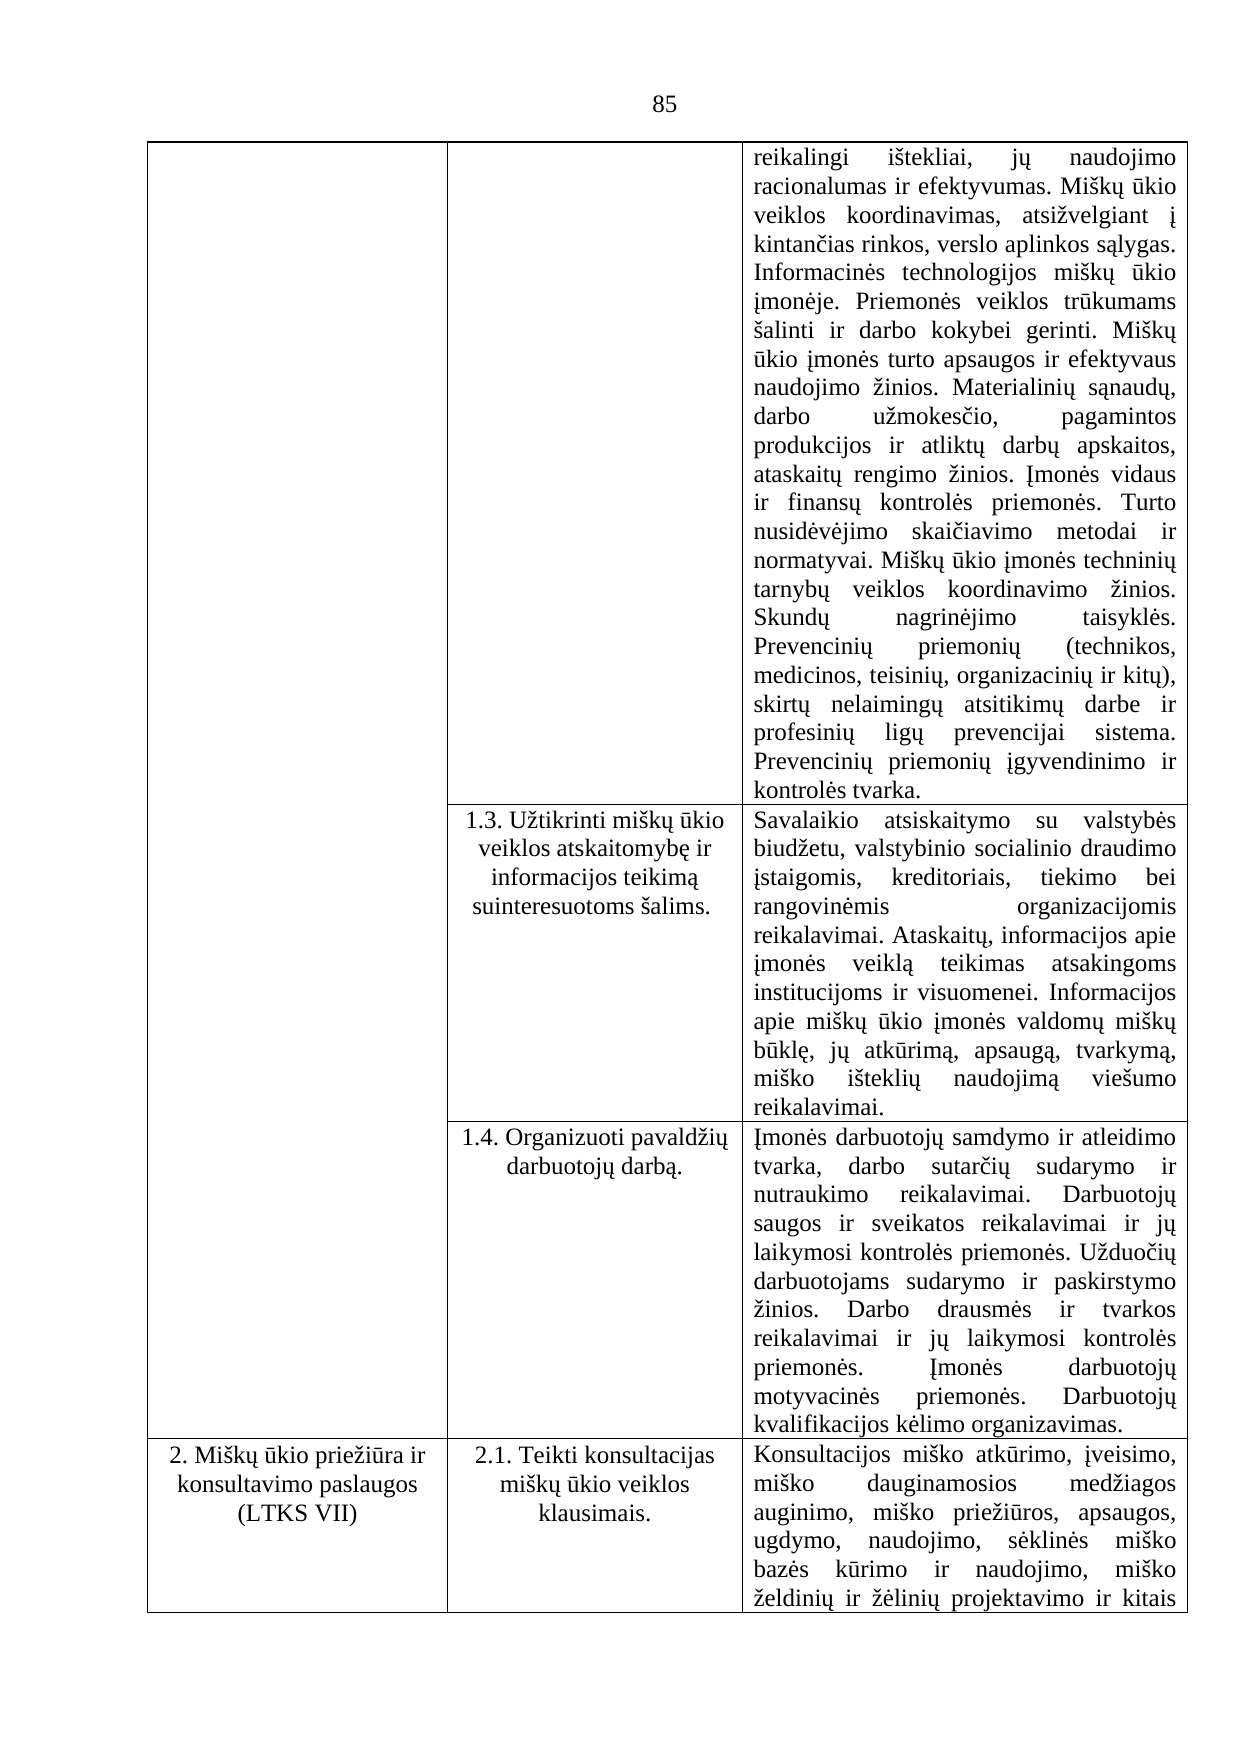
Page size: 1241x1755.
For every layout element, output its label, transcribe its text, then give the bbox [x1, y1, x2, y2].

table_cell [148, 143, 447, 1438]
table_cell 1.4. Organizuoti pavaldžių darbuotojų darbą. [448, 1122, 742, 1438]
table_cell 2.1. Teikti konsultacijas miškų ūkio veiklos klausimais. [448, 1439, 742, 1612]
table_cell reikalingi ištekliai, jų naudojimo racionalumas ir efektyvumas. Miškų ūkio veiklos koordinavimas, atsižvelgiant į kintančias rinkos, verslo aplinkos sąlygas. Informacinės technologijos miškų ūkio įmonėje. Priemonės veiklos trūkumams šalinti ir darbo kokybei gerinti. Miškų ūkio įmonės turto apsaugos ir efektyvaus naudojimo žinios. Materialinių sąnaudų, darbo užmokesčio, pagamintos produkcijos ir atliktų darbų apskaitos, ataskaitų rengimo žinios. Įmonės vidaus ir finansų kontrolės priemonės. Turto nusidėvėjimo skaičiavimo metodai ir normatyvai. Miškų ūkio įmonės techninių tarnybų veiklos koordinavimo žinios. Skundų nagrinėjimo taisyklės. Prevencinių priemonių (technikos, medicinos, teisinių, organizacinių ir kitų), skirtų nelaimingų atsitikimų darbe ir profesinių ligų prevencijai sistema. Prevencinių priemonių įgyvendinimo ir kontrolės tvarka. [743, 143, 1187, 804]
table_cell Savalaikio atsiskaitymo su valstybės biudžetu, valstybinio socialinio draudimo įstaigomis, kreditoriais, tiekimo bei rangovinėmis organizacijomis reikalavimai. Ataskaitų, informacijos apie įmonės veiklą teikimas atsakingoms institucijoms ir visuomenei. Informacijos apie miškų ūkio įmonės valdomų miškų būklę, jų atkūrimą, apsaugą, tvarkymą, miško išteklių naudojimą viešumo reikalavimai. [743, 805, 1187, 1121]
table_cell Konsultacijos miško atkūrimo, įveisimo, miško dauginamosios medžiagos auginimo, miško priežiūros, apsaugos, ugdymo, naudojimo, sėklinės miško bazės kūrimo ir naudojimo, miško želdinių ir žėlinių projektavimo ir kitais [743, 1439, 1187, 1612]
table_cell 2. Miškų ūkio priežiūra ir konsultavimo paslaugos (LTKS VII) [148, 1439, 447, 1612]
table_cell [448, 143, 742, 804]
table_cell Įmonės darbuotojų samdymo ir atleidimo tvarka, darbo sutarčių sudarymo ir nutraukimo reikalavimai. Darbuotojų saugos ir sveikatos reikalavimai ir jų laikymosi kontrolės priemonės. Užduočių darbuotojams sudarymo ir paskirstymo žinios. Darbo drausmės ir tvarkos reikalavimai ir jų laikymosi kontrolės priemonės. Įmonės darbuotojų motyvacinės priemonės. Darbuotojų kvalifikacijos kėlimo organizavimas. [743, 1122, 1187, 1438]
table_cell 1.3. Užtikrinti miškų ūkio veiklos atskaitomybę ir informacijos teikimą suinteresuotoms šalims. [448, 805, 742, 1121]
